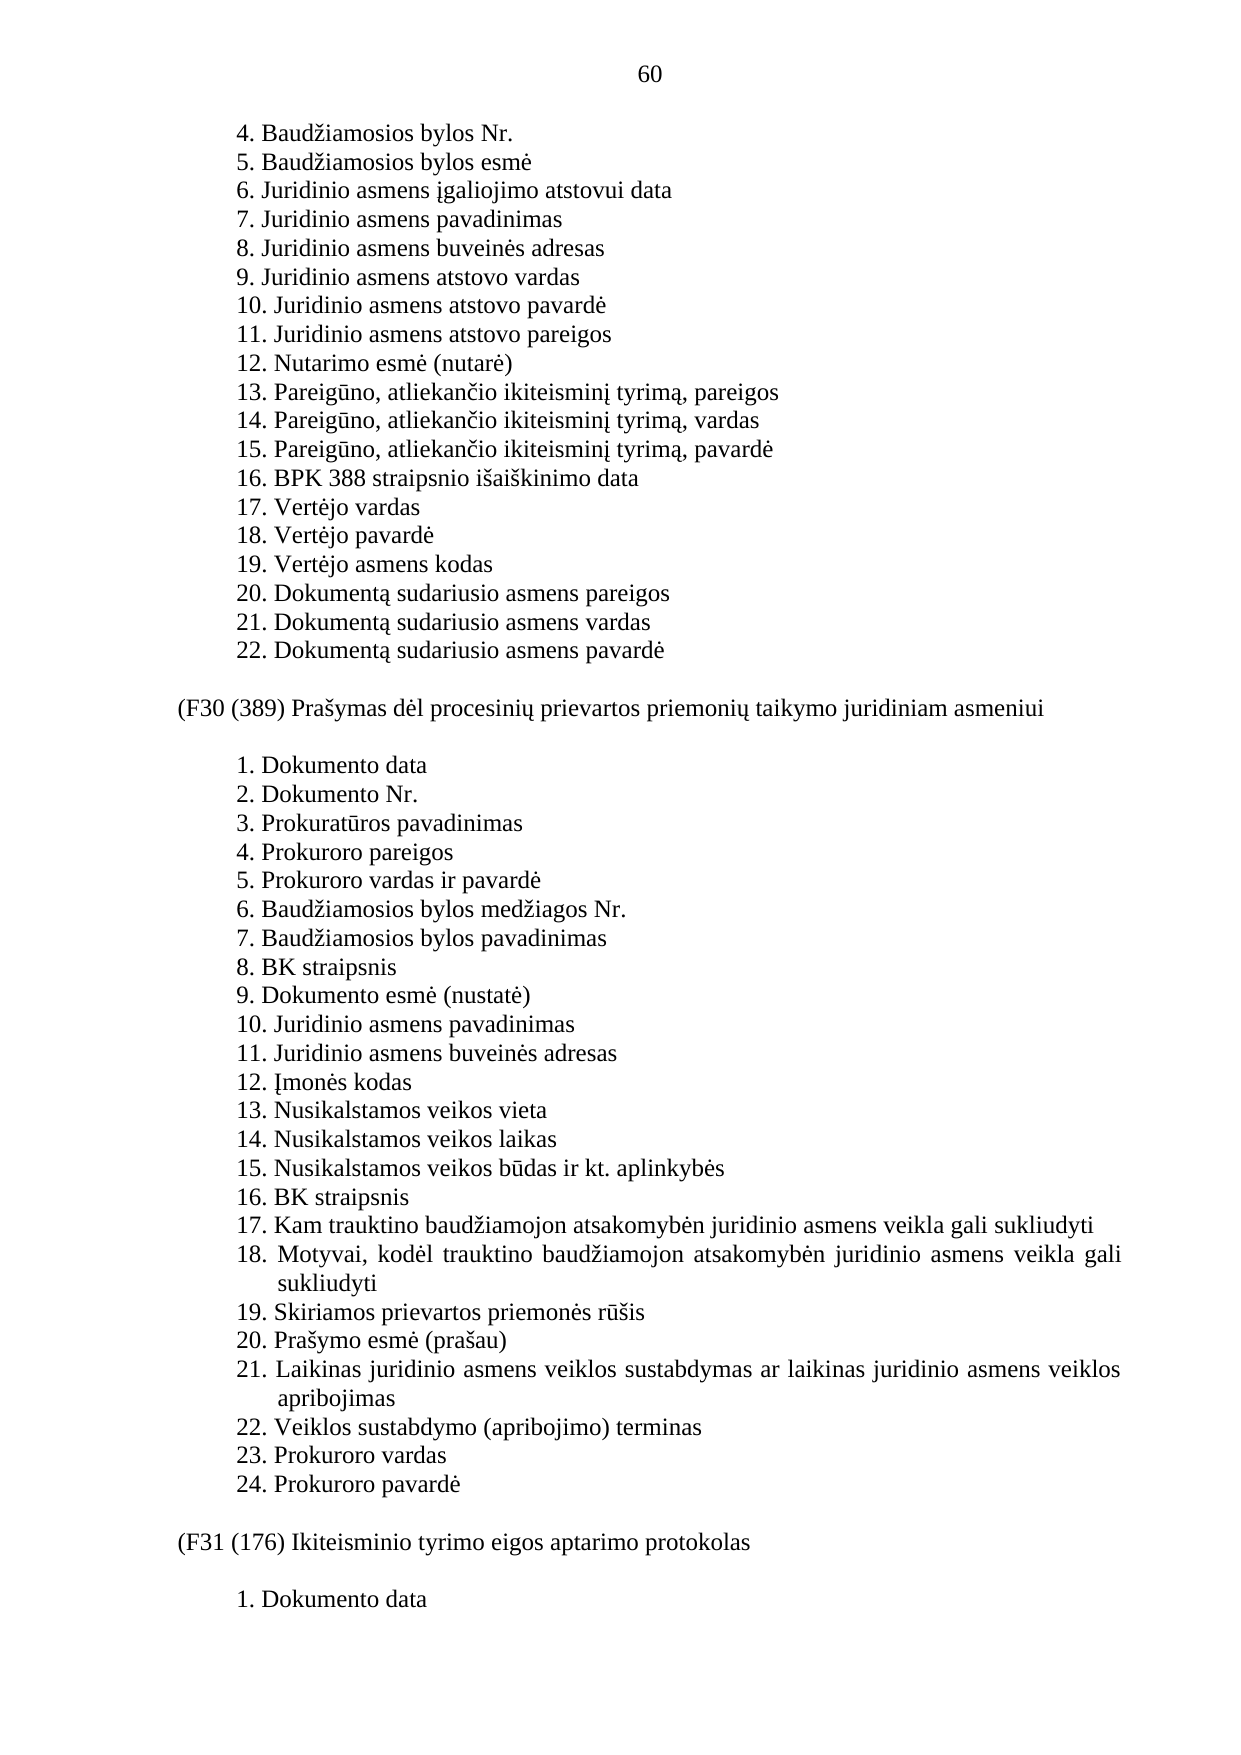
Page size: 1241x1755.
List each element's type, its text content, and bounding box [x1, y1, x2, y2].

text 5. Baudžiamosios bylos esmė [177, 147, 1122, 176]
text 5. Prokuroro vardas ir pavardė [236, 866, 1122, 894]
text 16. BPK 388 straipsnio išaiškinimo data [177, 463, 1122, 492]
text 7. Baudžiamosios bylos pavadinimas [236, 923, 1122, 952]
text 22. Dokumentą sudariusio asmens pavardė [177, 636, 1122, 664]
text 24. Prokuroro pavardė [236, 1469, 1122, 1498]
text 6. Baudžiamosios bylos medžiagos Nr. [236, 894, 1122, 923]
text 2. Dokumento Nr. [236, 779, 1122, 808]
text 18. Motyvai, kodėl trauktino baudžiamojon atsakomybėn juridinio asmens veikla gali sukliudyti [236, 1239, 1122, 1297]
text 4. Prokuroro pareigos [236, 837, 1122, 866]
text 13. Nusikalstamos veikos vieta [236, 1096, 1122, 1124]
text 17. Vertėjo vardas [177, 492, 1122, 521]
text 3. Prokuratūros pavadinimas [236, 808, 1122, 837]
text 19. Vertėjo asmens kodas [177, 549, 1122, 578]
text 4. Baudžiamosios bylos Nr. [177, 118, 1122, 147]
text 22. Veiklos sustabdymo (apribojimo) terminas [236, 1412, 1122, 1441]
text 12. Nutarimo esmė (nutarė) [177, 348, 1122, 377]
text 7. Juridinio asmens pavadinimas [177, 204, 1122, 233]
text 1. Dokumento data [177, 1584, 1122, 1613]
text 13. Pareigūno, atliekančio ikiteisminį tyrimą, pareigos [177, 377, 1122, 406]
text 10. Juridinio asmens pavadinimas [236, 1009, 1122, 1038]
text (F31 (176) Ikiteisminio tyrimo eigos aptarimo protokolas [177, 1527, 1122, 1556]
text 14. Pareigūno, atliekančio ikiteisminį tyrimą, vardas [177, 406, 1122, 434]
text 8. Juridinio asmens buveinės adresas [177, 233, 1122, 262]
text 17. Kam trauktino baudžiamojon atsakomybėn juridinio asmens veikla gali sukliudyti [236, 1211, 1122, 1239]
text 11. Juridinio asmens buveinės adresas [236, 1038, 1122, 1067]
text 1. Dokumento data [236, 751, 1122, 779]
text (F30 (389) Prašymas dėl procesinių prievartos priemonių taikymo juridiniam asmeniui [177, 693, 1122, 722]
text 9. Juridinio asmens atstovo vardas [177, 262, 1122, 291]
text 21. Dokumentą sudariusio asmens vardas [177, 607, 1122, 636]
text 18. Vertėjo pavardė [177, 521, 1122, 549]
text 14. Nusikalstamos veikos laikas [236, 1124, 1122, 1153]
text 19. Skiriamos prievartos priemonės rūšis [236, 1297, 1122, 1326]
text 6. Juridinio asmens įgaliojimo atstovui data [177, 176, 1122, 204]
text 12. Įmonės kodas [236, 1067, 1122, 1096]
text 8. BK straipsnis [236, 952, 1122, 981]
text 15. Pareigūno, atliekančio ikiteisminį tyrimą, pavardė [177, 434, 1122, 463]
text 16. BK straipsnis [236, 1182, 1122, 1211]
text 20. Prašymo esmė (prašau) [236, 1326, 1122, 1354]
text 10. Juridinio asmens atstovo pavardė [177, 291, 1122, 319]
text 9. Dokumento esmė (nustatė) [236, 981, 1122, 1009]
text 11. Juridinio asmens atstovo pareigos [177, 319, 1122, 348]
text 23. Prokuroro vardas [236, 1441, 1122, 1469]
text 15. Nusikalstamos veikos būdas ir kt. aplinkybės [236, 1153, 1122, 1182]
text 21. Laikinas juridinio asmens veiklos sustabdymas ar laikinas juridinio asmens veiklos apribojimas [236, 1354, 1122, 1412]
text 20. Dokumentą sudariusio asmens pareigos [177, 578, 1122, 607]
